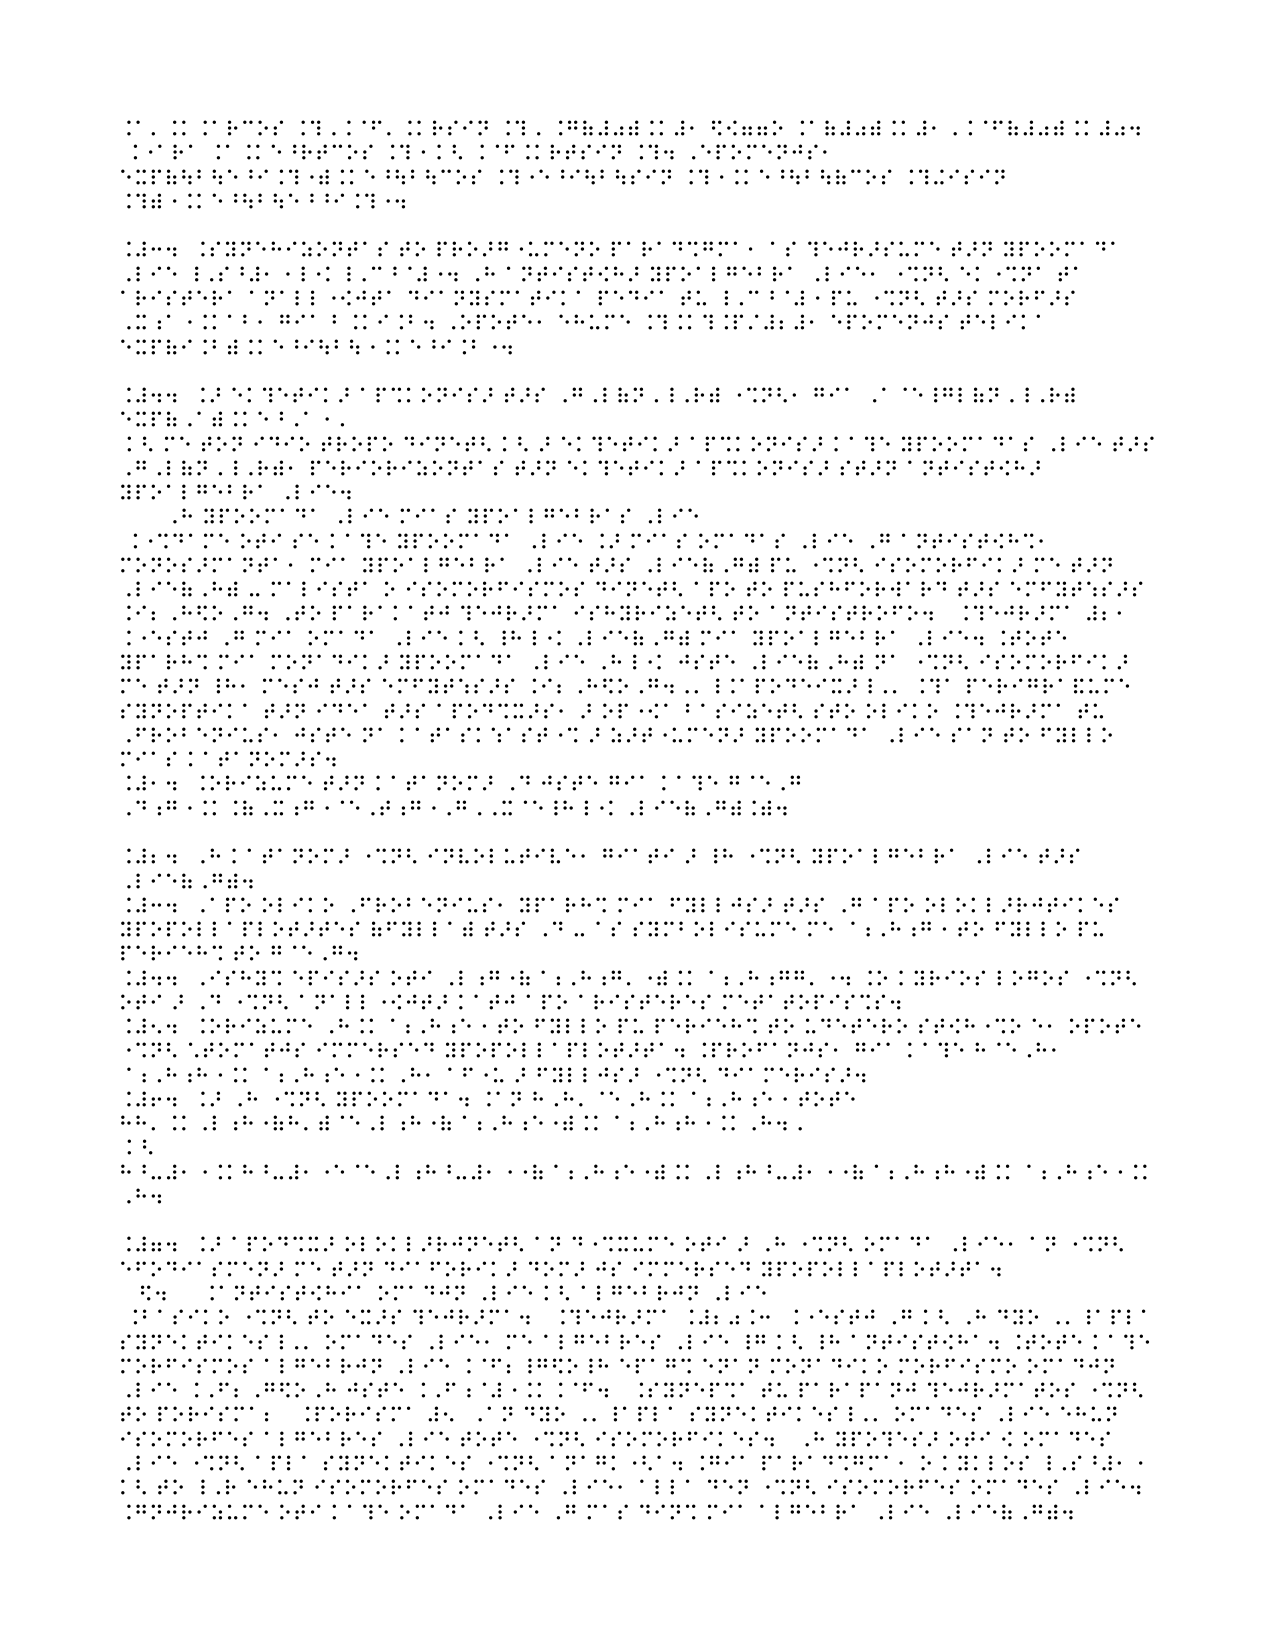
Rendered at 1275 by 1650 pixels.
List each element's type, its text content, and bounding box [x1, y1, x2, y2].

text ⠨⠁⠄⠨⠅⠨⠁⠗⠉⠕⠎ ⠨⠹⠠⠨⠈⠋⠄⠨⠅⠗⠎⠊⠝ ⠨⠹⠠ ⠨⠛⠷⠼⠴⠾⠨⠅⠼⠂ ⠫⠪⠶⠶⠕ ⠨⠁⠷⠼⠴⠾⠨⠅⠼⠂⠠⠨⠈⠋⠷⠼⠴⠾⠨⠅⠼⠴⠲ [118, 118, 1157, 142]
text ⠓⠘⠤⠼⠂⠐⠨⠅⠓⠘⠤⠼⠂⠐⠑⠈⠑⠠⠇⠰⠓⠘⠤⠼⠂⠐⠐⠷⠈⠰⠠⠓⠰⠑⠐⠾⠨⠅⠠⠇⠰⠓⠘⠤⠼⠂⠐⠐⠷⠈⠰⠠⠓⠰⠓⠐⠾⠨⠅⠈⠰⠠⠓⠰⠑⠐⠨⠅⠠⠓⠲ [118, 1162, 1157, 1210]
text ⠨⠼⠢⠲ ⠨⠕⠗⠊⠵⠥⠍⠑ ⠠⠓⠨⠅⠈⠰⠠⠓⠰⠑⠐ ⠞⠕ ⠋⠽⠇⠇⠕ ⠏⠥ ⠏⠑⠗⠊⠑⠓⠩ ⠞⠕ ⠥⠙⠑⠞⠑⠗⠕ ⠎⠞⠪⠓⠐⠩⠕ ⠑⠂ ⠕⠏⠕⠞⠑ ⠐⠩⠝⠣ ⠡⠞⠕⠍⠁⠞⠚⠎ ⠊⠍⠍⠑⠗⠎⠑⠙ ⠽⠏⠕⠏⠕⠇⠇⠁⠏⠇⠕⠞⠜⠞⠁⠲ ⠨⠏⠗⠕⠋⠁⠝⠚⠎⠂ ⠛⠊⠁ ⠅⠁⠹⠑ ⠓⠈⠑⠠⠓⠂ ⠈⠰⠠⠓⠰⠓⠐⠨⠅⠈⠰⠠⠓⠰⠑⠐⠨⠅⠠⠓⠂ ⠁⠋⠐⠥ ⠜ ⠋⠽⠇⠇⠚⠎⠜ ⠐⠩⠝⠣ ⠙⠊⠁⠍⠑⠗⠊⠎⠜⠲ [118, 1016, 1157, 1089]
text ⠨⠼⠖⠲ ⠨⠜ ⠠⠓ ⠐⠩⠝⠣ ⠽⠏⠕⠕⠍⠁⠙⠁⠲ ⠨⠁⠝ ⠓⠠⠓⠄⠈⠑⠠⠓⠨⠅⠈⠰⠠⠓⠰⠑⠐ ⠞⠕⠞⠑ [118, 1089, 1157, 1113]
text ⠨⠼⠆⠲ ⠠⠓ ⠅⠁⠞⠁⠝⠕⠍⠜ ⠐⠩⠝⠣ ⠊⠝⠧⠕⠇⠥⠞⠊⠧⠑⠂ ⠛⠊⠁⠞⠊ ⠜ ⠸⠓ ⠐⠩⠝⠣ ⠽⠏⠕⠁⠇⠛⠑⠃⠗⠁ ⠠⠇⠊⠑ ⠞⠜⠎ ⠠⠇⠊⠑⠷⠠⠛⠾⠲ [118, 846, 1157, 895]
text ⠨⠼⠒⠲ ⠠⠁⠏⠕ ⠕⠇⠊⠅⠕ ⠠⠋⠗⠕⠃⠑⠝⠊⠥⠎⠂ ⠽⠏⠁⠗⠓⠩ ⠍⠊⠁ ⠋⠽⠇⠇⠚⠎⠜ ⠞⠜⠎ ⠠⠛ ⠁⠏⠕ ⠕⠇⠕⠅⠇⠜⠗⠚⠞⠊⠅⠑⠎ ⠽⠏⠕⠏⠕⠇⠇⠁⠏⠇⠕⠞⠜⠞⠑⠎ ⠷⠋⠽⠇⠇⠁⠾ ⠞⠜⠎ ⠠⠙ ⠤ ⠁⠎ ⠎⠽⠍⠃⠕⠇⠊⠎⠥⠍⠑ ⠍⠑ ⠈⠰⠠⠓⠰⠛⠐ ⠞⠕ ⠋⠽⠇⠇⠕ ⠏⠥ ⠏⠑⠗⠊⠑⠓⠩ ⠞⠕ ⠛⠈⠑⠠⠛⠲ [118, 895, 1157, 968]
text ⠠⠙⠰⠛⠐⠨⠅⠨⠷⠠⠭⠰⠛⠐⠈⠑⠠⠞⠰⠛⠐⠠⠛⠠⠠⠭⠈⠑⠸⠓⠸⠐⠅⠠⠇⠊⠑⠷⠠⠛⠾⠨⠾⠲ [118, 798, 1157, 822]
text ⠅⠣ [118, 1137, 1157, 1162]
text ⠨⠃⠁⠎⠊⠅⠕ ⠐⠩⠝⠣ ⠞⠕ ⠑⠭⠜⠎ ⠹⠑⠚⠗⠜⠍⠁⠲ ⠨⠹⠑⠚⠗⠜⠍⠁ ⠨⠼⠆⠴⠨⠒ ⠨⠐⠑⠎⠞⠚ ⠠⠛ ⠅⠣ ⠠⠓ ⠙⠽⠕ ⠠⠄⠸⠁⠏⠇⠁ ⠎⠽⠝⠑⠅⠞⠊⠅⠑⠎⠸⠠⠄ ⠕⠍⠁⠙⠑⠎ ⠠⠇⠊⠑⠂ ⠍⠑ ⠁⠇⠛⠑⠃⠗⠑⠎ ⠠⠇⠊⠑ ⠸⠛ ⠅⠣ ⠸⠓ ⠁⠝⠞⠊⠎⠞⠪⠓⠁⠲ ⠨⠞⠕⠞⠑ ⠅⠁⠹⠑ ⠍⠕⠗⠋⠊⠎⠍⠕⠎ ⠁⠇⠛⠑⠃⠗⠚⠝ ⠠⠇⠊⠑ ⠨⠈⠋⠆⠸⠛⠫⠕⠸⠓ ⠑⠏⠁⠛⠩ ⠑⠝⠁⠝ ⠍⠕⠝⠁⠙⠊⠅⠕ ⠍⠕⠗⠋⠊⠎⠍⠕ ⠕⠍⠁⠙⠚⠝ ⠠⠇⠊⠑ ⠨⠠⠋⠆⠠⠛⠫⠕⠠⠓ ⠚⠎⠞⠑ ⠨⠠⠋⠰⠈⠼⠐⠨⠅⠨⠈⠋⠲ ⠨⠎⠽⠝⠑⠏⠩⠁ ⠞⠥ ⠏⠁⠗⠁⠏⠁⠝⠚ ⠹⠑⠚⠗⠜⠍⠁⠞⠕⠎ ⠐⠩⠝⠣ ⠞⠕ ⠏⠕⠗⠊⠎⠍⠁⠆ ⠨⠏⠕⠗⠊⠎⠍⠁ ⠼⠢ ⠠⠁⠝ ⠙⠽⠕ ⠠⠄⠸⠁⠏⠇⠁ ⠎⠽⠝⠑⠅⠞⠊⠅⠑⠎⠸⠠⠄ ⠕⠍⠁⠙⠑⠎ ⠠⠇⠊⠑ ⠑⠓⠥⠝ ⠊⠎⠕⠍⠕⠗⠋⠑⠎ ⠁⠇⠛⠑⠃⠗⠑⠎ ⠠⠇⠊⠑ ⠞⠕⠞⠑ ⠐⠩⠝⠣ ⠊⠎⠕⠍⠕⠗⠋⠊⠅⠑⠎⠲ ⠠⠓ ⠽⠏⠕⠹⠑⠎⠜ ⠕⠞⠊ ⠪ ⠕⠍⠁⠙⠑⠎ ⠠⠇⠊⠑ ⠐⠩⠝⠣ ⠁⠏⠇⠁ ⠎⠽⠝⠑⠅⠞⠊⠅⠑⠎ ⠐⠩⠝⠣ ⠁⠝⠁⠛⠅⠐⠣⠁⠲ ⠨⠛⠊⠁ ⠏⠁⠗⠁⠙⠩⠛⠍⠁⠂ ⠕ ⠅⠽⠅⠇⠕⠎ ⠸⠠⠎⠘⠼⠂⠐ ⠅⠣ ⠞⠕ ⠸⠠⠗ ⠑⠓⠥⠝ ⠊⠎⠕⠍⠕⠗⠋⠑⠎ ⠕⠍⠁⠙⠑⠎ ⠠⠇⠊⠑⠂ ⠁⠇⠇⠁ ⠙⠑⠝ ⠐⠩⠝⠣ ⠊⠎⠕⠍⠕⠗⠋⠑⠎ ⠕⠍⠁⠙⠑⠎ ⠠⠇⠊⠑⠲ ⠨⠛⠝⠚⠗⠊⠵⠥⠍⠑ ⠕⠞⠊ ⠅⠁⠹⠑ ⠕⠍⠁⠙⠁ ⠠⠇⠊⠑ ⠠⠛ ⠍⠁⠎ ⠙⠊⠝⠩ ⠍⠊⠁ ⠁⠇⠛⠑⠃⠗⠁ ⠠⠇⠊⠑ ⠠⠇⠊⠑⠷⠠⠛⠾⠲ [118, 1307, 1157, 1526]
text ⠨⠼⠂⠲ ⠨⠕⠗⠊⠵⠥⠍⠑ ⠞⠜⠝ ⠅⠁⠞⠁⠝⠕⠍⠜ ⠠⠙ ⠚⠎⠞⠑ ⠛⠊⠁ ⠅⠁⠹⠑ ⠛⠈⠑⠠⠛ [118, 773, 1157, 798]
text ⠨⠼⠒⠲ ⠨⠎⠽⠝⠑⠓⠊⠵⠕⠝⠞⠁⠎ ⠞⠕ ⠏⠗⠕⠜⠛⠐⠥⠍⠑⠝⠕ ⠏⠁⠗⠁⠙⠩⠛⠍⠁⠂ ⠁⠎ ⠹⠑⠚⠗⠜⠎⠥⠍⠑ ⠞⠜⠝ ⠽⠏⠕⠕⠍⠁⠙⠁ ⠠⠇⠊⠑ ⠸⠠⠎⠘⠼⠂⠐⠸⠐⠅⠸⠠⠉⠘⠈⠼⠐⠲ ⠠⠓ ⠁⠝⠞⠊⠎⠞⠪⠓⠜ ⠽⠏⠕⠁⠇⠛⠑⠃⠗⠁ ⠠⠇⠊⠑⠂ ⠐⠩⠝⠣ ⠑⠅⠐⠩⠝⠁ ⠞⠁ ⠁⠗⠊⠎⠞⠑⠗⠁ ⠁⠝⠁⠇⠇⠐⠪⠚⠞⠁ ⠙⠊⠁⠝⠽⠎⠍⠁⠞⠊⠅⠁ ⠏⠑⠙⠊⠁ ⠞⠥ ⠸⠠⠉⠘⠈⠼⠐ ⠏⠥ ⠐⠩⠝⠣ ⠞⠜⠎ ⠍⠕⠗⠋⠜⠎ ⠠⠭⠰⠁⠐⠨⠅⠁⠃⠂ ⠛⠊⠁ ⠃⠨⠅⠊⠨⠃⠲ ⠠⠕⠏⠕⠞⠑⠂ ⠑⠓⠥⠍⠑ ⠨⠹⠨⠅⠹⠨⠏⠌⠼⠆⠼⠂ ⠑⠏⠕⠍⠑⠝⠚⠎ ⠞⠑⠇⠊⠅⠁ [118, 239, 1157, 337]
text ⠑⠭⠏⠷⠊⠨⠃⠾⠨⠅⠑⠘⠊⠳⠃⠳⠐⠨⠅⠑⠘⠊⠨⠃⠐⠲ [118, 337, 1157, 361]
text ⠅⠣ ⠍⠑ ⠞⠕⠝ ⠊⠙⠊⠕ ⠞⠗⠕⠏⠕ ⠙⠊⠝⠑⠞⠣ ⠅⠣ ⠜ ⠑⠅⠹⠑⠞⠊⠅⠜ ⠁⠏⠩⠅⠕⠝⠊⠎⠜ ⠅⠁⠹⠑ ⠽⠏⠕⠕⠍⠁⠙⠁⠎ ⠠⠇⠊⠑ ⠞⠜⠎ ⠠⠛⠠⠇⠷⠝⠠⠸⠠⠗⠾⠂ ⠏⠑⠗⠊⠕⠗⠊⠵⠕⠝⠞⠁⠎ ⠞⠜⠝ ⠑⠅⠹⠑⠞⠊⠅⠜ ⠁⠏⠩⠅⠕⠝⠊⠎⠜ ⠎⠞⠜⠝ ⠁⠝⠞⠊⠎⠞⠪⠓⠜ ⠽⠏⠕⠁⠇⠛⠑⠃⠗⠁ ⠠⠇⠊⠑⠲ [118, 434, 1157, 506]
text ⠨⠼⠶⠲ ⠨⠜ ⠁⠏⠕⠙⠩⠭⠜ ⠕⠇⠕⠅⠇⠜⠗⠚⠝⠑⠞⠣ ⠁⠝ ⠙⠐⠩⠭⠥⠍⠑ ⠕⠞⠊ ⠜ ⠠⠓ ⠐⠩⠝⠣ ⠕⠍⠁⠙⠁ ⠠⠇⠊⠑⠂ ⠁⠝ ⠐⠩⠝⠣ ⠑⠋⠕⠙⠊⠁⠎⠍⠑⠝⠜ ⠍⠑ ⠞⠜⠝ ⠙⠊⠁⠋⠕⠗⠊⠅⠜ ⠙⠕⠍⠜ ⠚⠎ ⠊⠍⠍⠑⠗⠎⠑⠙ ⠽⠏⠕⠏⠕⠇⠇⠁⠏⠇⠕⠞⠜⠞⠁⠲ [118, 1234, 1157, 1283]
text ⠨⠼⠲⠲ ⠨⠜ ⠑⠅⠹⠑⠞⠊⠅⠜ ⠁⠏⠩⠅⠕⠝⠊⠎⠜ ⠞⠜⠎ ⠠⠛⠠⠇⠷⠝⠠⠸⠠⠗⠾ ⠐⠩⠝⠣⠂ ⠛⠊⠁ ⠠⠁⠈⠑⠸⠛⠇⠷⠝⠠⠸⠠⠗⠾ [118, 385, 1157, 409]
text ⠠⠓ ⠽⠏⠕⠕⠍⠁⠙⠁ ⠠⠇⠊⠑ ⠍⠊⠁⠎ ⠽⠏⠕⠁⠇⠛⠑⠃⠗⠁⠎ ⠠⠇⠊⠑ [118, 506, 1157, 531]
text ⠨⠐⠩⠙⠁⠍⠑ ⠕⠞⠊ ⠎⠑ ⠅⠁⠹⠑ ⠽⠏⠕⠕⠍⠁⠙⠁ ⠠⠇⠊⠑ ⠨⠜ ⠍⠊⠁⠎ ⠕⠍⠁⠙⠁⠎ ⠠⠇⠊⠑ ⠠⠛ ⠁⠝⠞⠊⠎⠞⠪⠓⠩⠂ ⠍⠕⠝⠕⠎⠜⠍⠁⠝⠞⠁⠂ ⠍⠊⠁ ⠽⠏⠕⠁⠇⠛⠑⠃⠗⠁ ⠠⠇⠊⠑ ⠞⠜⠎ ⠠⠇⠊⠑⠷⠠⠛⠾ ⠏⠥ ⠐⠩⠝⠣ ⠊⠎⠕⠍⠕⠗⠋⠊⠅⠜ ⠍⠑ ⠞⠜⠝ ⠠⠇⠊⠑⠷⠠⠓⠾ ⠤ ⠍⠁⠇⠊⠎⠞⠁ ⠕ ⠊⠎⠕⠍⠕⠗⠋⠊⠎⠍⠕⠎ ⠙⠊⠝⠑⠞⠣ ⠁⠏⠕ ⠞⠕ ⠏⠥⠎⠓⠋⠕⠗⠺⠁⠗⠙ ⠞⠜⠎ ⠑⠍⠋⠽⠞⠱⠎⠜⠎ ⠨⠊⠆⠠⠓⠫⠕⠠⠛⠲ ⠠⠞⠕ ⠏⠁⠗⠁⠅⠁⠞⠚ ⠹⠑⠚⠗⠜⠍⠁ ⠊⠎⠓⠽⠗⠊⠵⠑⠞⠣ ⠞⠕ ⠁⠝⠞⠊⠎⠞⠗⠕⠋⠕⠲ ⠨⠹⠑⠚⠗⠜⠍⠁ ⠼⠆⠂ ⠨⠐⠑⠎⠞⠚ ⠠⠛ ⠍⠊⠁ ⠕⠍⠁⠙⠁ ⠠⠇⠊⠑ ⠅⠣ ⠸⠓⠸⠐⠅⠠⠇⠊⠑⠷⠠⠛⠾ ⠍⠊⠁ ⠽⠏⠕⠁⠇⠛⠑⠃⠗⠁ ⠠⠇⠊⠑⠲ ⠨⠞⠕⠞⠑ ⠽⠏⠁⠗⠓⠩ ⠍⠊⠁ ⠍⠕⠝⠁⠙⠊⠅⠜ ⠽⠏⠕⠕⠍⠁⠙⠁ ⠠⠇⠊⠑ ⠠⠓⠸⠐⠅ ⠚⠎⠞⠑ ⠠⠇⠊⠑⠷⠠⠓⠾ ⠝⠁ ⠐⠩⠝⠣ ⠊⠎⠕⠍⠕⠗⠋⠊⠅⠜ ⠍⠑ ⠞⠜⠝ ⠸⠓⠂ ⠍⠑⠎⠚ ⠞⠜⠎ ⠑⠍⠋⠽⠞⠱⠎⠜⠎ ⠨⠊⠆⠠⠓⠫⠕⠠⠛⠲⠠⠄⠸⠨⠁⠏⠕⠙⠑⠊⠭⠜⠸⠠⠄ ⠨⠹⠁ ⠏⠑⠗⠊⠛⠗⠁⠯⠥⠍⠑ ⠎⠽⠝⠕⠏⠞⠊⠅⠁ ⠞⠜⠝ ⠊⠙⠑⠁ ⠞⠜⠎ ⠁⠏⠕⠙⠩⠭⠜⠎⠂ ⠜ ⠕⠏⠐⠪⠁ ⠃⠁⠎⠊⠵⠑⠞⠣ ⠎⠞⠕ ⠕⠇⠊⠅⠕ ⠨⠹⠑⠚⠗⠜⠍⠁ ⠞⠥ ⠠⠋⠗⠕⠃⠑⠝⠊⠥⠎⠂ ⠚⠎⠞⠑ ⠝⠁ ⠅⠁⠞⠁⠎⠅⠱⠁⠎⠞⠐⠩ ⠜ ⠵⠜⠞⠐⠥⠍⠑⠝⠜ ⠽⠏⠕⠕⠍⠁⠙⠁ ⠠⠇⠊⠑ ⠎⠁⠝ ⠞⠕ ⠋⠽⠇⠇⠕ ⠍⠊⠁⠎ ⠅⠁⠞⠁⠝⠕⠍⠜⠎⠲ [118, 531, 1157, 773]
text ⠑⠭⠏⠷⠳⠃⠳⠑⠘⠊⠨⠹⠐⠾⠨⠅⠑⠘⠳⠃⠳⠉⠕⠎ ⠨⠹⠐⠑⠘⠊⠳⠃⠳⠎⠊⠝ ⠨⠹⠐⠨⠅⠑⠘⠳⠃⠳⠷⠉⠕⠎ ⠨⠹⠬⠊⠎⠊⠝ ⠨⠹⠾⠐⠨⠅⠑⠘⠳⠃⠳⠑⠘⠘⠊⠨⠹⠐⠲ [118, 167, 1157, 215]
text ⠓⠓⠄⠨⠅⠠⠇⠰⠓⠐⠷⠓⠄⠾⠈⠑⠠⠇⠰⠓⠐⠷⠈⠰⠠⠓⠰⠑⠐⠾⠨⠅⠈⠰⠠⠓⠰⠓⠐⠨⠅⠠⠓⠲⠠ [118, 1113, 1157, 1137]
text ⠑⠭⠏⠷⠠⠁⠾⠨⠅⠑⠘⠠⠁⠐⠠ [118, 409, 1157, 434]
text ⠨⠼⠲⠲ ⠠⠊⠎⠓⠽⠩ ⠑⠏⠊⠎⠜⠎ ⠕⠞⠊ ⠠⠇⠰⠛⠐⠷⠈⠰⠠⠓⠰⠛⠄⠐⠾⠨⠅⠈⠰⠠⠓⠰⠛⠛⠄⠐⠲ ⠨⠕ ⠅⠽⠗⠊⠕⠎ ⠇⠕⠛⠕⠎ ⠐⠩⠝⠣ ⠕⠞⠊ ⠜ ⠠⠙ ⠐⠩⠝⠣ ⠁⠝⠁⠇⠇⠐⠪⠚⠞⠜ ⠅⠁⠞⠚ ⠁⠏⠕ ⠁⠗⠊⠎⠞⠑⠗⠑⠎ ⠍⠑⠞⠁⠞⠕⠏⠊⠎⠩⠎⠲ [118, 968, 1157, 1016]
text ⠨⠐⠁⠗⠁ ⠨⠁⠨⠅⠑⠘⠗⠞⠉⠕⠎ ⠨⠹⠐ ⠅⠣ ⠨⠈⠋⠨⠅⠗⠞⠎⠊⠝ ⠨⠹⠲ ⠠⠑⠏⠕⠍⠑⠝⠚⠎⠂ [118, 142, 1157, 167]
text ⠫⠲ ⠨⠁⠝⠞⠊⠎⠞⠪⠓⠊⠁ ⠕⠍⠁⠙⠚⠝ ⠠⠇⠊⠑ ⠅⠣ ⠁⠇⠛⠑⠃⠗⠚⠝ ⠠⠇⠊⠑ [118, 1283, 1157, 1307]
